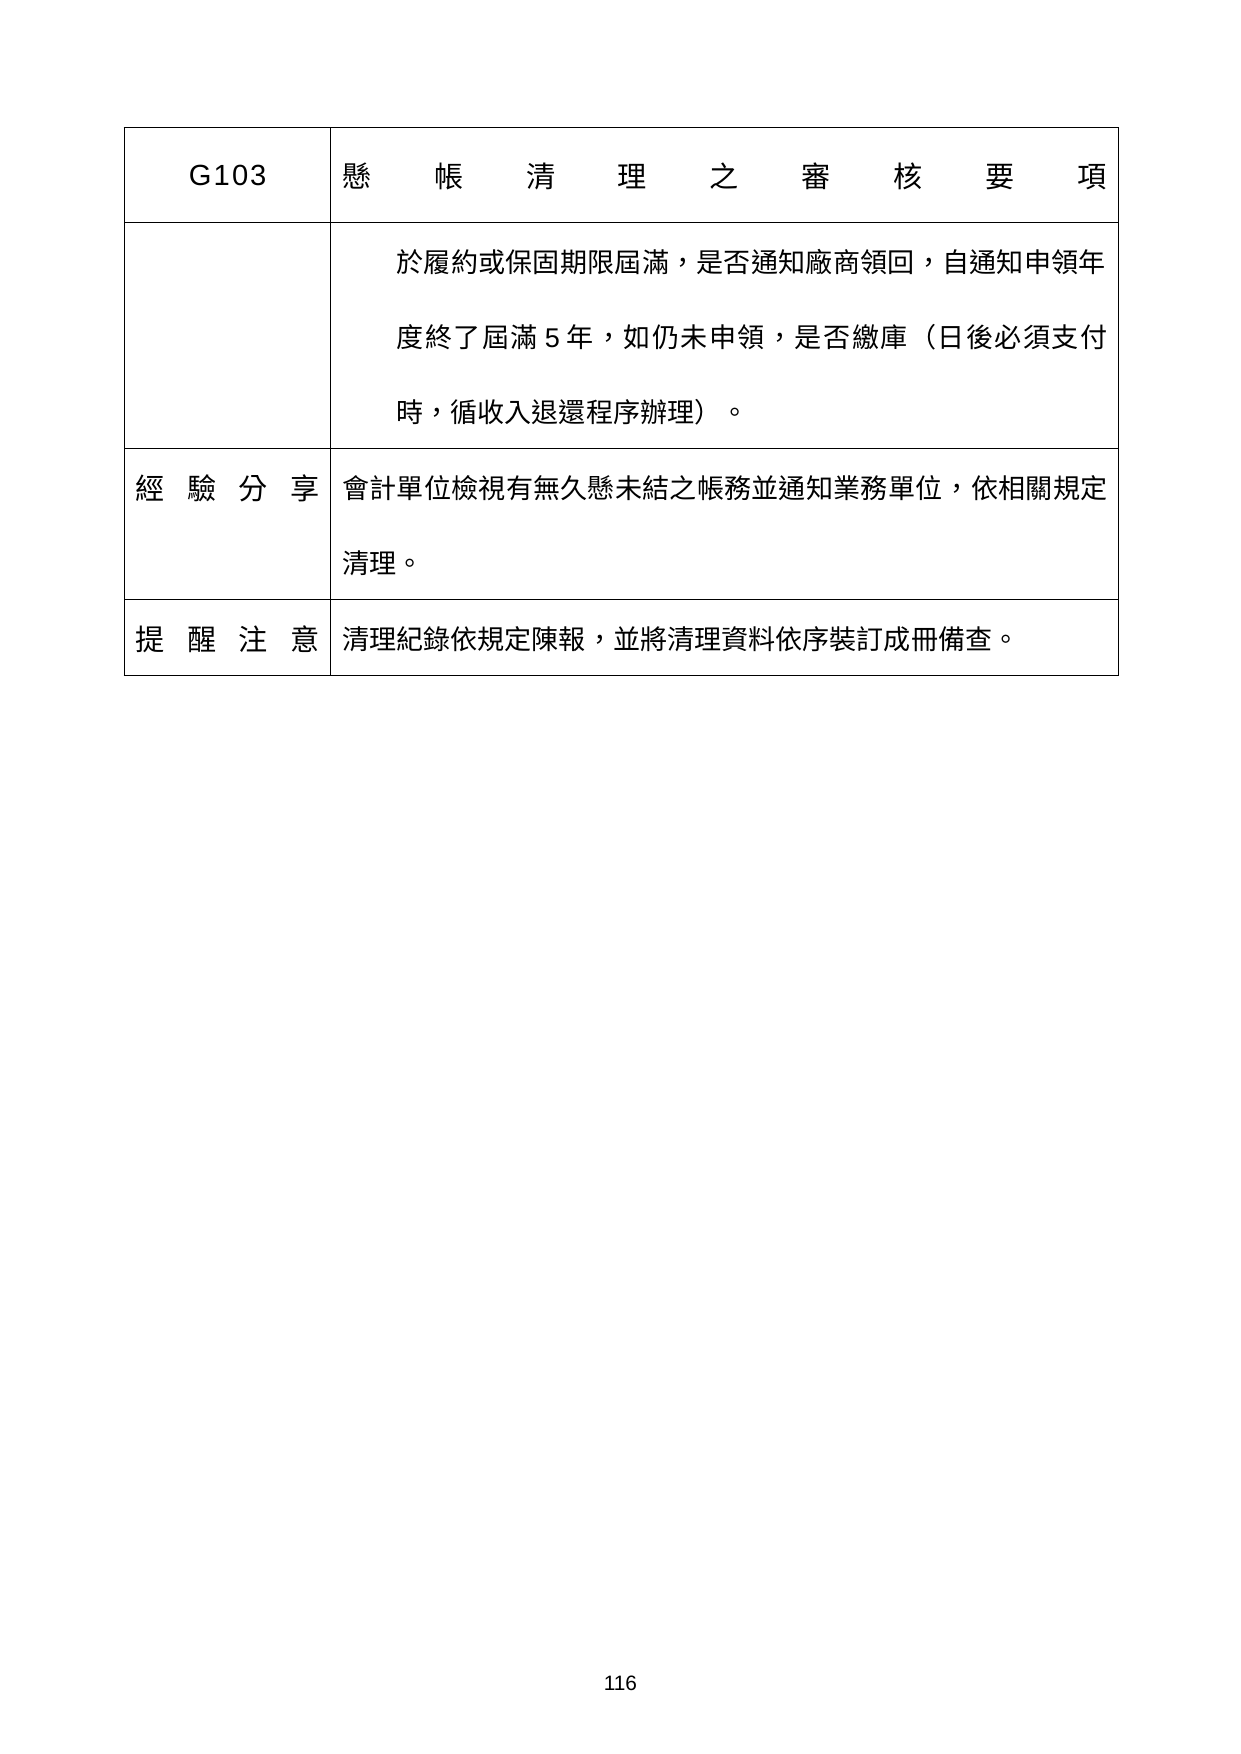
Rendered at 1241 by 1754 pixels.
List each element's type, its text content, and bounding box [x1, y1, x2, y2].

table_header G103 [125, 128, 330, 222]
table_header 懸 帳 清 理 之 審 核 要 項 [331, 128, 1118, 222]
table_cell 會計單位檢視有無久懸未結之帳務並通知業務單位，依相關規定清理。 [331, 449, 1118, 599]
table_cell 清理紀錄依規定陳報，並將清理資料依序裝訂成冊備查。 [331, 600, 1118, 675]
table_cell 提醒注意 [125, 600, 330, 675]
table_cell 於履約或保固期限屆滿，是否通知廠商領回，自通知申領年度終了屆滿5年，如仍未申領，是否繳庫（日後必須支付時，循收入退還程序辦理）。 [331, 223, 1118, 448]
table_cell [125, 223, 330, 448]
table_cell 經驗分享 [125, 449, 330, 599]
